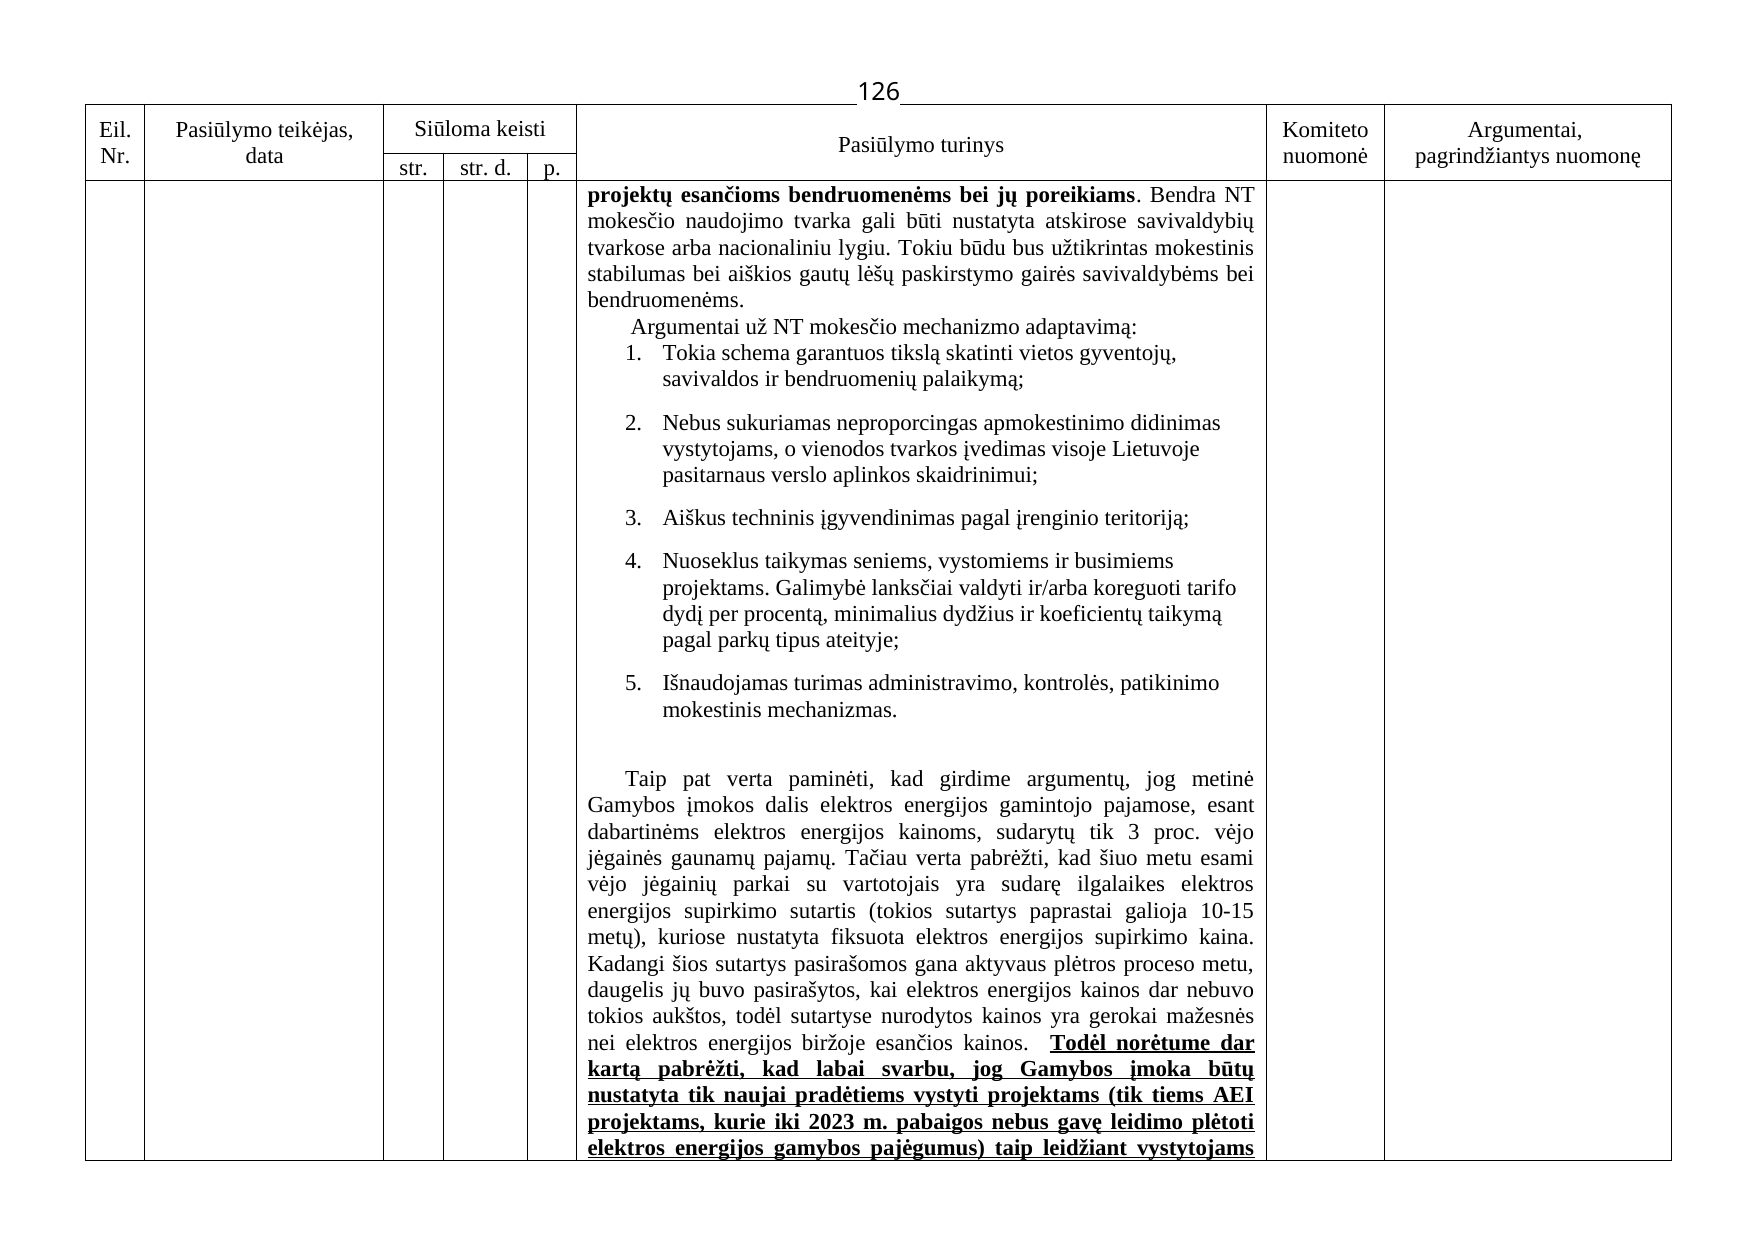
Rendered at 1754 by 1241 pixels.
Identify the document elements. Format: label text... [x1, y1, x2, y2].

table_header Pasiūlymo turinys [577, 105, 1266, 180]
table_cell [1385, 181, 1671, 1160]
table_cell p. [528, 154, 576, 180]
table_header Komiteto nuomonė [1267, 105, 1384, 180]
table_cell [528, 181, 576, 1160]
table_cell str. d. [444, 154, 527, 180]
table_cell [86, 181, 144, 1160]
table_header Argumentai, pagrindžiantys nuomonę [1385, 105, 1671, 180]
table_cell [145, 181, 383, 1160]
table_header Siūloma keisti [384, 105, 576, 153]
table_header Pasiūlymo teikėjas, data [145, 105, 383, 180]
table_cell projektų esančioms bendruomenėms bei jų poreikiams. Bendra NT mokesčio naudojimo tvarka gali būti nustatyta atskirose savivaldybių tvarkose arba nacionaliniu lygiu. Tokiu būdu bus užtikrintas mokestinis stabilumas bei aiškios gautų lėšų paskirstymo gairės savivaldybėms bei bendruomenėms. Argumentai už NT mokesčio mechanizmo adaptavimą: Tokia schema garantuos tikslą skatinti vietos gyventojų, savivaldos ir bendruomenių palaikymą; Nebus sukuriamas neproporcingas apmokestinimo didinimas vystytojams, o vienodos tvarkos įvedimas visoje Lietuvoje pasitarnaus verslo aplinkos skaidrinimui; Aiškus techninis įgyvendinimas pagal įrenginio teritoriją; Nuoseklus taikymas seniems, vystomiems ir busimiems projektams. Galimybė lanksčiai valdyti ir/arba koreguoti tarifo dydį per procentą, minimalius dydžius ir koeficientų taikymą pagal parkų tipus ateityje; Išnaudojamas turimas administravimo, kontrolės, patikinimo mokestinis mechanizmas. Taip pat verta paminėti, kad girdime argumentų, jog metinė Gamybos įmokos dalis elektros energijos gamintojo pajamose, esant dabartinėms elektros energijos kainoms, sudarytų tik 3 proc. vėjo jėgainės gaunamų pajamų. Tačiau verta pabrėžti, kad šiuo metu esami vėjo jėgainių parkai su vartotojais yra sudarę ilgalaikes elektros energijos supirkimo sutartis (tokios sutartys paprastai galioja 10-15 metų), kuriose nustatyta fiksuota elektros energijos supirkimo kaina. Kadangi šios sutartys pasirašomos gana aktyvaus plėtros proceso metu, daugelis jų buvo pasirašytos, kai elektros energijos kainos dar nebuvo tokios aukštos, todėl sutartyse nurodytos kainos yra gerokai mažesnės nei elektros energijos biržoje esančios kainos. Todėl norėtume dar kartą pabrėžti, kad labai svarbu, jog Gamybos įmoka būtų nustatyta tik naujai pradėtiems vystyti projektams (tik tiems AEI projektams, kurie iki 2023 m. pabaigos nebus gavę leidimo plėtoti elektros energijos gamybos pajėgumus) taip leidžiant vystytojams [577, 181, 1266, 1160]
table_cell str. [384, 154, 443, 180]
table_cell [384, 181, 443, 1160]
table_cell [1267, 181, 1384, 1160]
table_header Eil. Nr. [86, 105, 144, 180]
table_cell [444, 181, 527, 1160]
